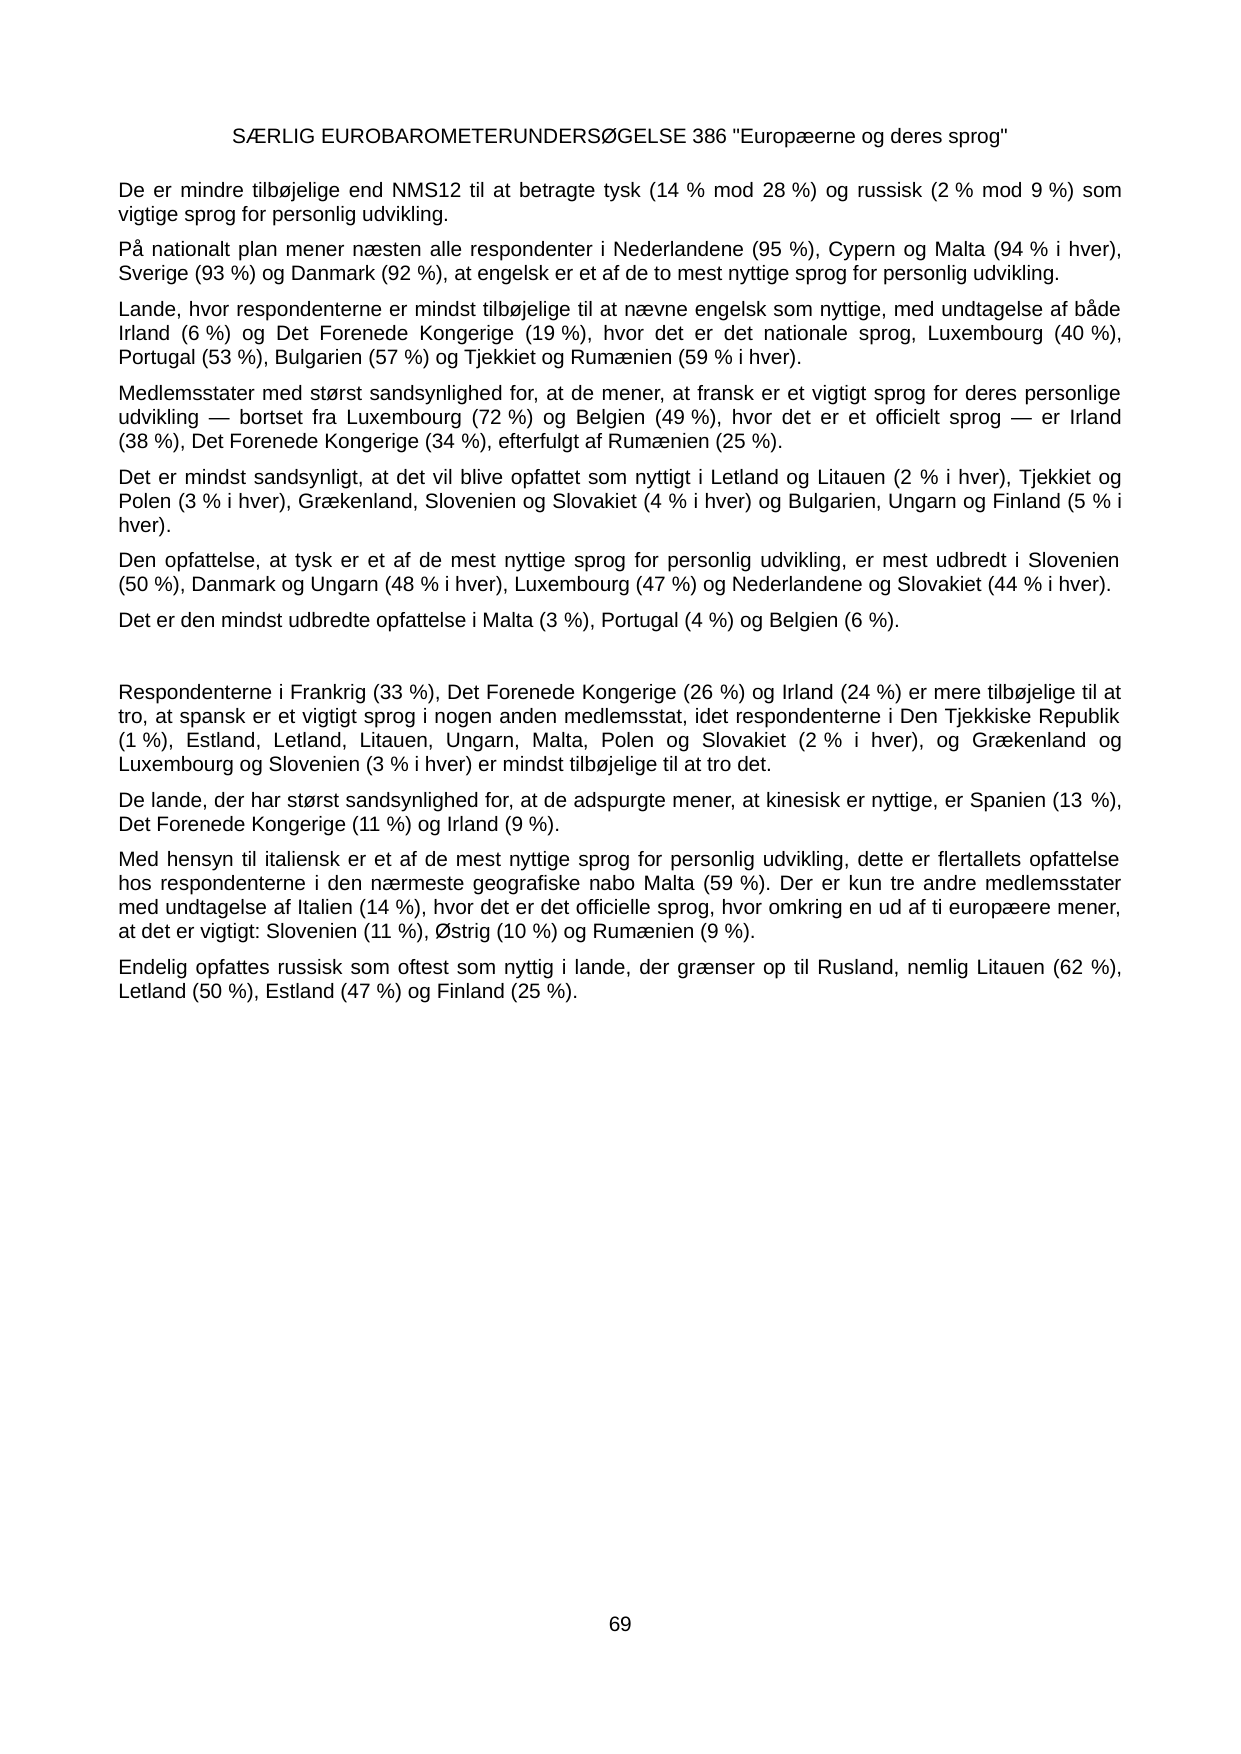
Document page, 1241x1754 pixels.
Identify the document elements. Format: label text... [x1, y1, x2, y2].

text Det er mindst sandsynligt, at det vil blive opfattet som nyttigt i Letland og Litauen (2 % i hver), Tjekkiet og Polen (3 % i hver), Grækenland, Slovenien og Slovakiet (4 % i hver) og Bulgarien, Ungarn og Finland (5 % i hver). [118, 464, 1122, 536]
text Den opfattelse, at tysk er et af de mest nyttige sprog for personlig udvikling, er mest udbredt i Slovenien (50 %), Danmark og Ungarn (48 % i hver), Luxembourg (47 %) og Nederlandene og Slovakiet (44 % i hver). [118, 548, 1122, 596]
text De er mindre tilbøjelige end NMS12 til at betragte tysk (14 % mod 28 %) og russisk (2 % mod 9 %) som vigtige sprog for personlig udvikling. [118, 177, 1122, 225]
text Respondenterne i Frankrig (33 %), Det Forenede Kongerige (26 %) og Irland (24 %) er mere tilbøjelige til at tro, at spansk er et vigtigt sprog i nogen anden medlemsstat, idet respondenterne i Den Tjekkiske Republik (1 %), Estland, Letland, Litauen, Ungarn, Malta, Polen og Slovakiet (2 % i hver), og Grækenland og Luxembourg og Slovenien (3 % i hver) er mindst tilbøjelige til at tro det. [118, 680, 1122, 776]
text Det er den mindst udbredte opfattelse i Malta (3 %), Portugal (4 %) og Belgien (6 %). [118, 608, 1122, 632]
text Med hensyn til italiensk er et af de mest nyttige sprog for personlig udvikling, dette er flertallets opfattelse hos respondenterne i den nærmeste geografiske nabo Malta (59 %). Der er kun tre andre medlemsstater med undtagelse af Italien (14 %), hvor det er det officielle sprog, hvor omkring en ud af ti europæere mener, at det er vigtigt: Slovenien (11 %), Østrig (10 %) og Rumænien (9 %). [118, 847, 1122, 943]
text De lande, der har størst sandsynlighed for, at de adspurgte mener, at kinesisk er nyttige, er Spanien (13 %), Det Forenede Kongerige (11 %) og Irland (9 %). [118, 787, 1122, 835]
text Endelig opfattes russisk som oftest som nyttig i lande, der grænser op til Rusland, nemlig Litauen (62 %), Letland (50 %), Estland (47 %) og Finland (25 %). [118, 955, 1122, 1003]
text Lande, hvor respondenterne er mindst tilbøjelige til at nævne engelsk som nyttige, med undtagelse af både Irland (6 %) og Det Forenede Kongerige (19 %), hvor det er det nationale sprog, Luxembourg (40 %), Portugal (53 %), Bulgarien (57 %) og Tjekkiet og Rumænien (59 % i hver). [118, 297, 1122, 369]
text På nationalt plan mener næsten alle respondenter i Nederlandene (95 %), Cypern og Malta (94 % i hver), Sverige (93 %) og Danmark (92 %), at engelsk er et af de to mest nyttige sprog for personlig udvikling. [118, 237, 1122, 285]
text Medlemsstater med størst sandsynlighed for, at de mener, at fransk er et vigtigt sprog for deres personlige udvikling — bortset fra Luxembourg (72 %) og Belgien (49 %), hvor det er et officielt sprog — er Irland (38 %), Det Forenede Kongerige (34 %), efterfulgt af Rumænien (25 %). [118, 381, 1122, 453]
